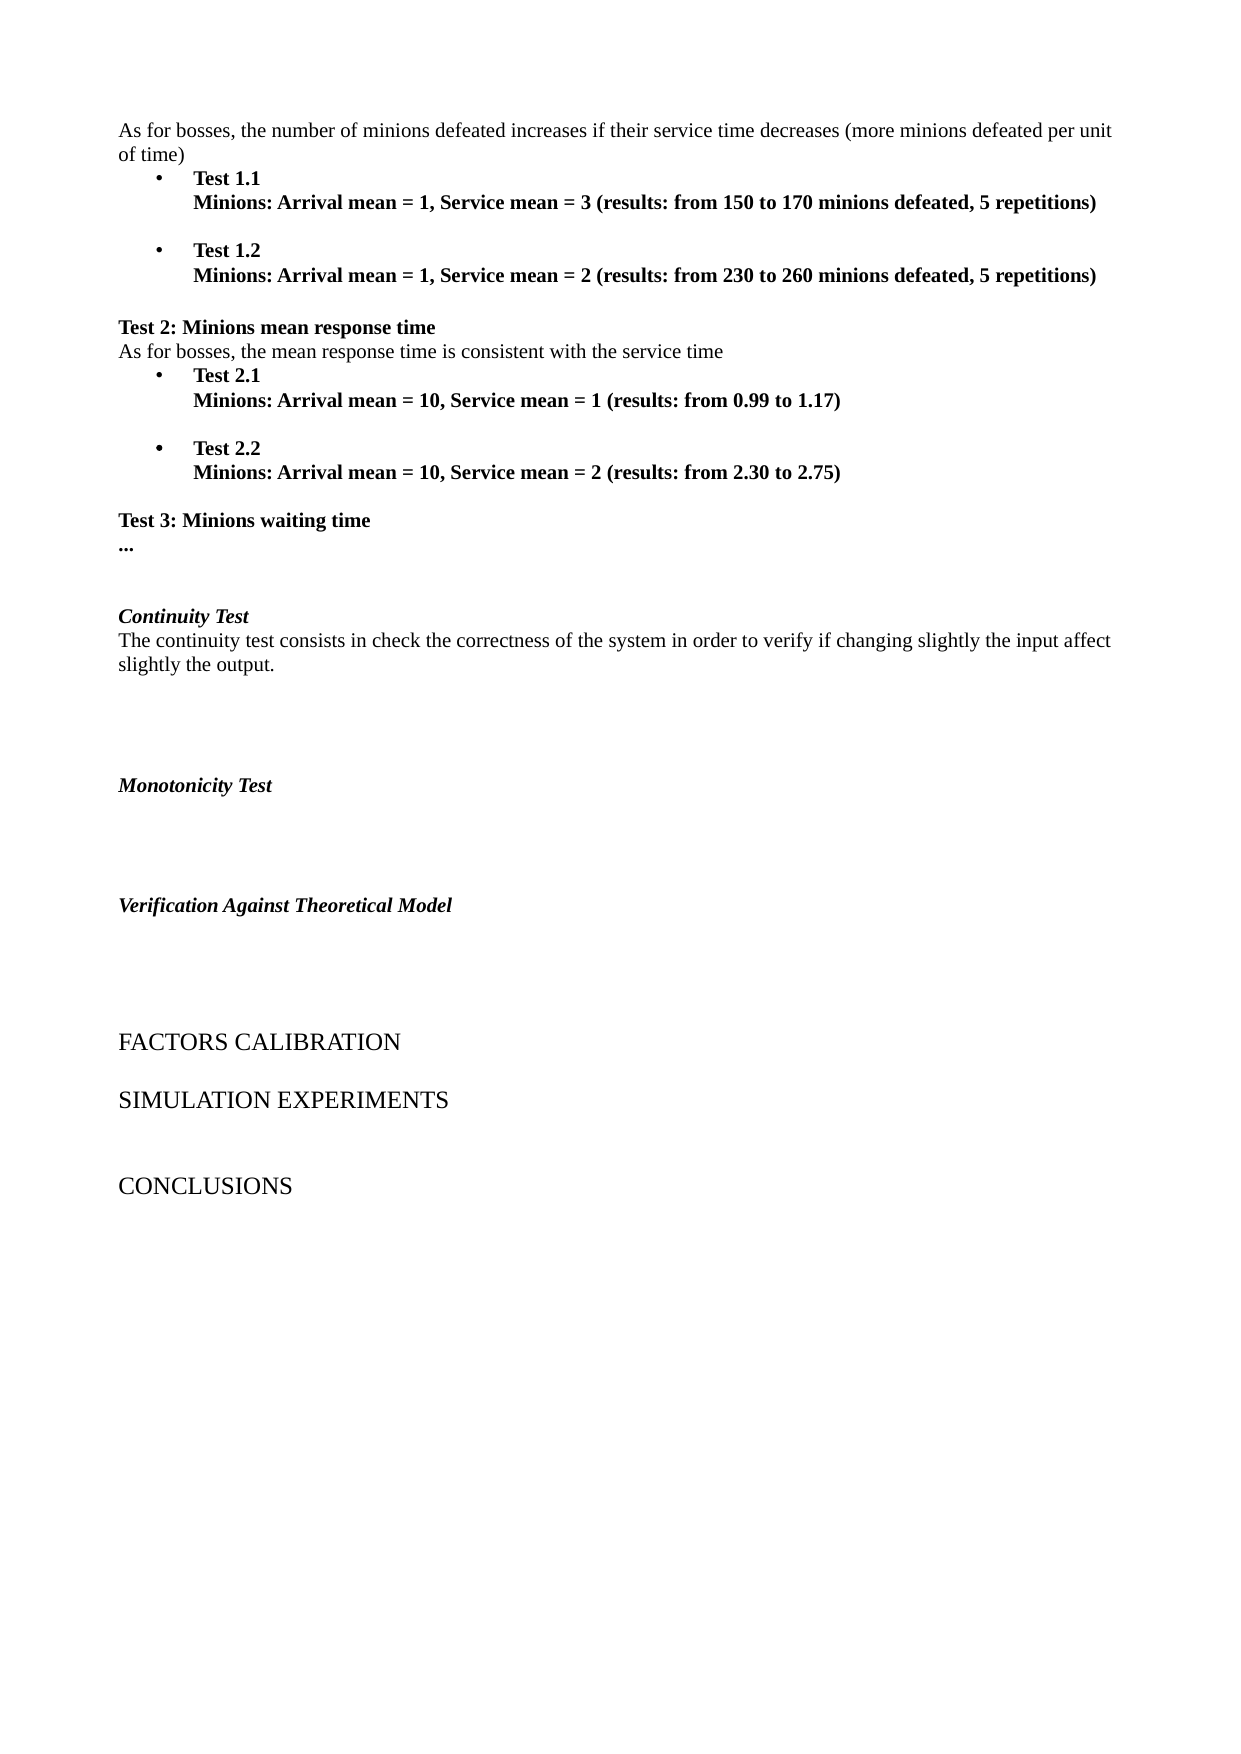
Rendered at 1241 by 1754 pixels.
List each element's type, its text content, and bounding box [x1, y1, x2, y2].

text Continuity Test [118, 604, 1122, 628]
text FACTORS CALIBRATION [118, 1027, 1122, 1056]
list Minions: Arrival mean = 1, Service mean = 3 (results: from 150 to 170 minions defeated, 5 repetitions) [156, 190, 1122, 214]
list Minions: Arrival mean = 1, Service mean = 2 (results: from 230 to 260 minions defeated, 5 repetitions) [156, 262, 1122, 287]
list Test 1.1 [156, 166, 1122, 190]
text SIMULATION EXPERIMENTS [118, 1085, 1122, 1113]
list Test 2.2 [156, 436, 1122, 460]
text Monotonicity Test [118, 772, 1122, 797]
text ... [118, 532, 1122, 556]
list Test 1.2 [156, 238, 1122, 262]
text Test 2: Minions mean response time [118, 315, 1122, 339]
list Test 2.1 [156, 363, 1122, 387]
text As for bosses, the number of minions defeated increases if their service time decreases (more minions defeated per unit of time) [118, 118, 1122, 166]
list Minions: Arrival mean = 10, Service mean = 1 (results: from 0.99 to 1.17) [156, 387, 1122, 412]
text Verification Against Theoretical Model [118, 893, 1122, 917]
text The continuity test consists in check the correctness of the system in order to verify if changing slightly the input affect slightly the output. [118, 628, 1122, 676]
text CONCLUSIONS [118, 1171, 1122, 1200]
text As for bosses, the mean response time is consistent with the service time [118, 339, 1122, 363]
list Minions: Arrival mean = 10, Service mean = 2 (results: from 2.30 to 2.75) [156, 460, 1122, 484]
text Test 3: Minions waiting time [118, 508, 1122, 532]
